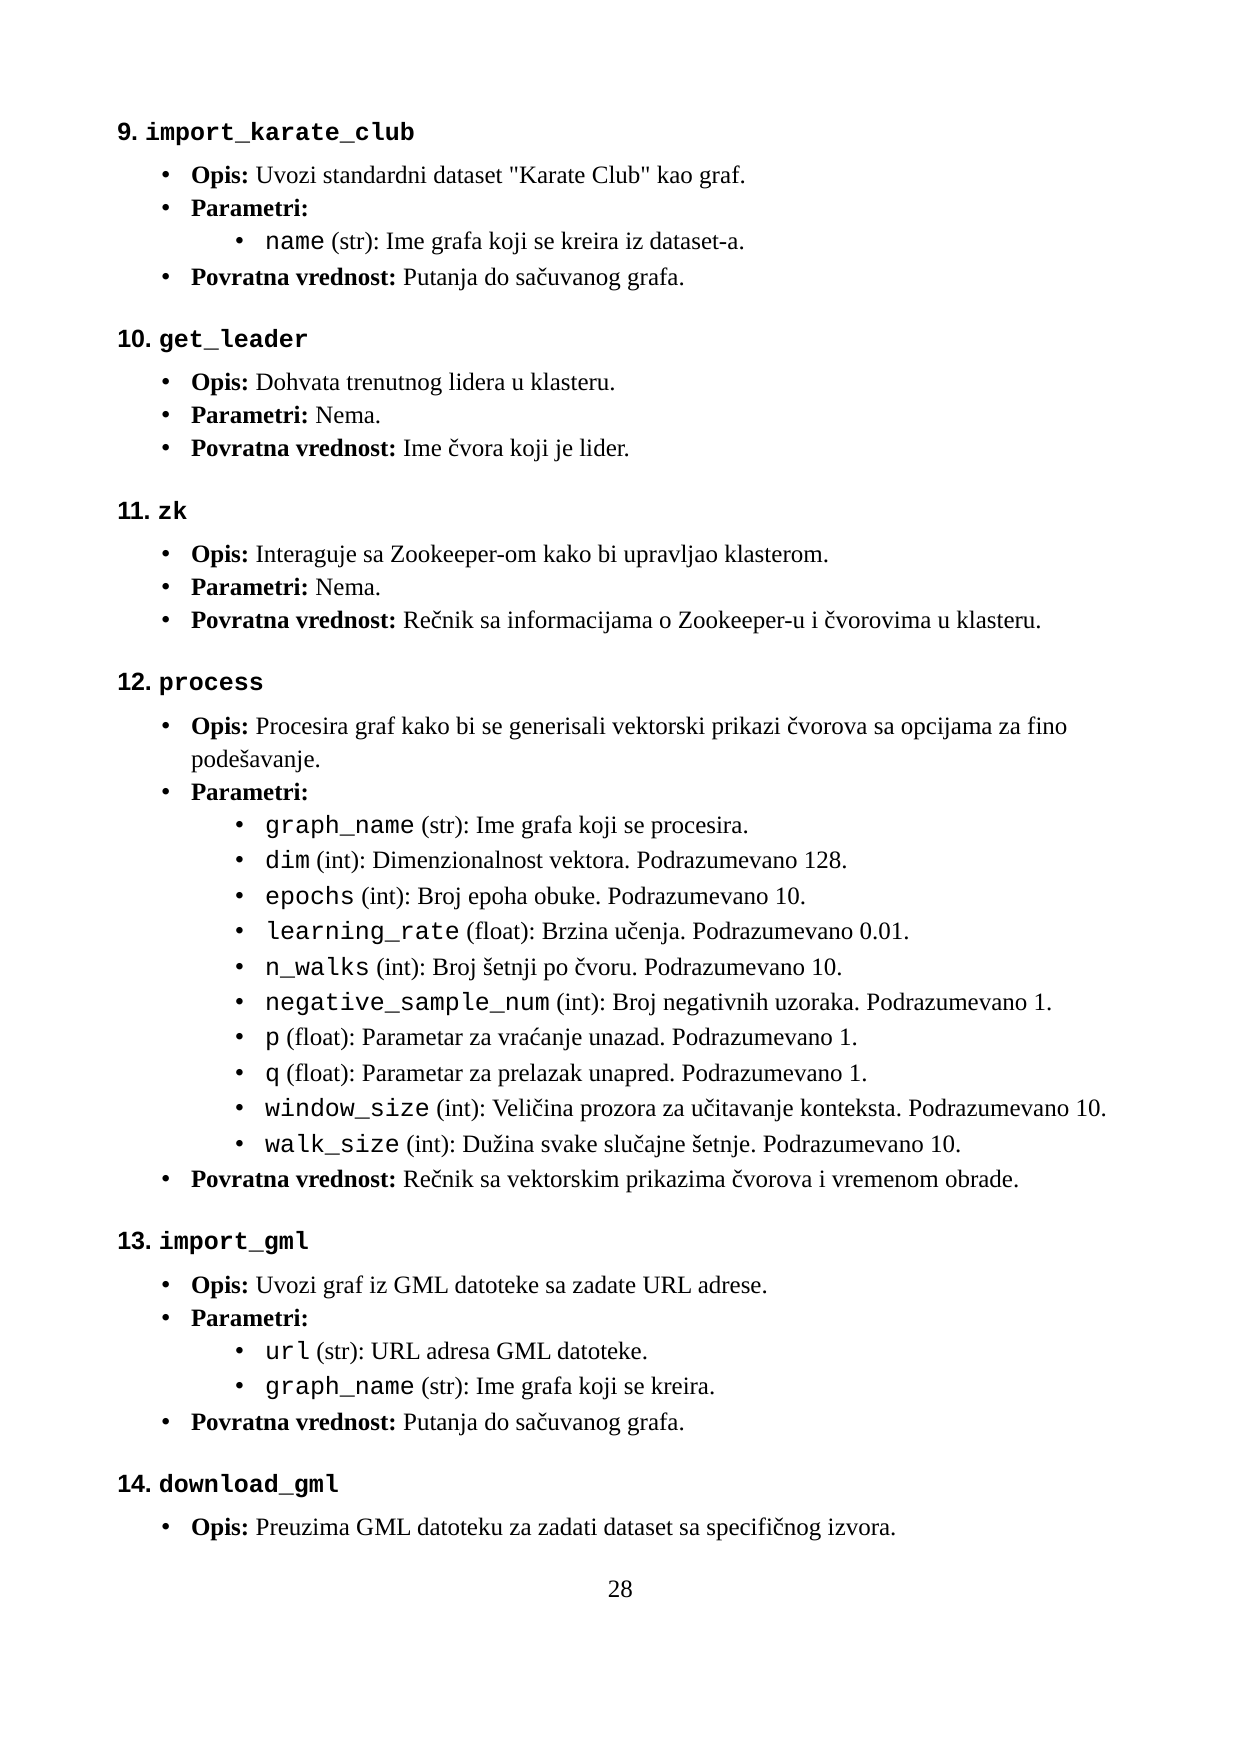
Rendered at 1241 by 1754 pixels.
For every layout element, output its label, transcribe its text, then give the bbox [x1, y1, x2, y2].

list q (float): Parametar za prelazak unapred. Podrazumevano 1. [235, 1058, 1123, 1089]
list Opis: Procesira graf kako bi se generisali vektorski prikazi čvorova sa opcijama za fino podešavanje. [161, 711, 1123, 773]
list Parametri: Nema. [161, 572, 1123, 601]
list Parametri: Nema. [161, 401, 1123, 429]
list Opis: Uvozi standardni dataset "Karate Club" kao graf. [161, 160, 1123, 189]
list epochs (int): Broj epoha obuke. Podrazumevano 10. [235, 881, 1123, 912]
list learning_rate (float): Brzina učenja. Podrazumevano 0.01. [235, 916, 1123, 947]
list Opis: Interaguje sa Zookeeper-om kako bi upravljao klasterom. [161, 539, 1123, 568]
list n_walks (int): Broj šetnji po čvoru. Podrazumevano 10. [235, 952, 1123, 982]
list Povratna vrednost: Ime čvora koji je lider. [161, 433, 1123, 462]
list Povratna vrednost: Rečnik sa informacijama o Zookeeper-u i čvorovima u klasteru. [161, 605, 1123, 634]
list p (float): Parametar za vraćanje unazad. Podrazumevano 1. [235, 1022, 1123, 1053]
subtitle 13. import_gml [117, 1226, 1123, 1257]
list graph_name (str): Ime grafa koji se kreira. [235, 1371, 1123, 1402]
list Povratna vrednost: Putanja do sačuvanog grafa. [161, 262, 1123, 291]
subtitle 11. zk [117, 496, 1123, 527]
list Opis: Uvozi graf iz GML datoteke sa zadate URL adrese. [161, 1270, 1123, 1298]
list Opis: Preuzima GML datoteku za zadati dataset sa specifičnog izvora. [161, 1512, 1123, 1541]
list Povratna vrednost: Rečnik sa vektorskim prikazima čvorova i vremenom obrade. [161, 1164, 1123, 1193]
list Parametri: [161, 1303, 1123, 1331]
list Opis: Dohvata trenutnog lidera u klasteru. [161, 367, 1123, 396]
list window_size (int): Veličina prozora za učitavanje konteksta. Podrazumevano 10. [235, 1093, 1123, 1124]
list negative_sample_num (int): Broj negativnih uzoraka. Podrazumevano 1. [235, 987, 1123, 1018]
subtitle 12. process [117, 667, 1123, 698]
list url (str): URL adresa GML datoteke. [235, 1336, 1123, 1367]
list Parametri: [161, 777, 1123, 806]
list Parametri: [161, 193, 1123, 222]
subtitle 9. import_karate_club [117, 117, 1123, 148]
list walk_size (int): Dužina svake slučajne šetnje. Podrazumevano 10. [235, 1129, 1123, 1159]
list graph_name (str): Ime grafa koji se procesira. [235, 810, 1123, 841]
subtitle 14. download_gml [117, 1469, 1123, 1500]
list name (str): Ime grafa koji se kreira iz dataset-a. [235, 226, 1123, 257]
subtitle 10. get_leader [117, 324, 1123, 355]
list dim (int): Dimenzionalnost vektora. Podrazumevano 128. [235, 845, 1123, 876]
list Povratna vrednost: Putanja do sačuvanog grafa. [161, 1407, 1123, 1435]
